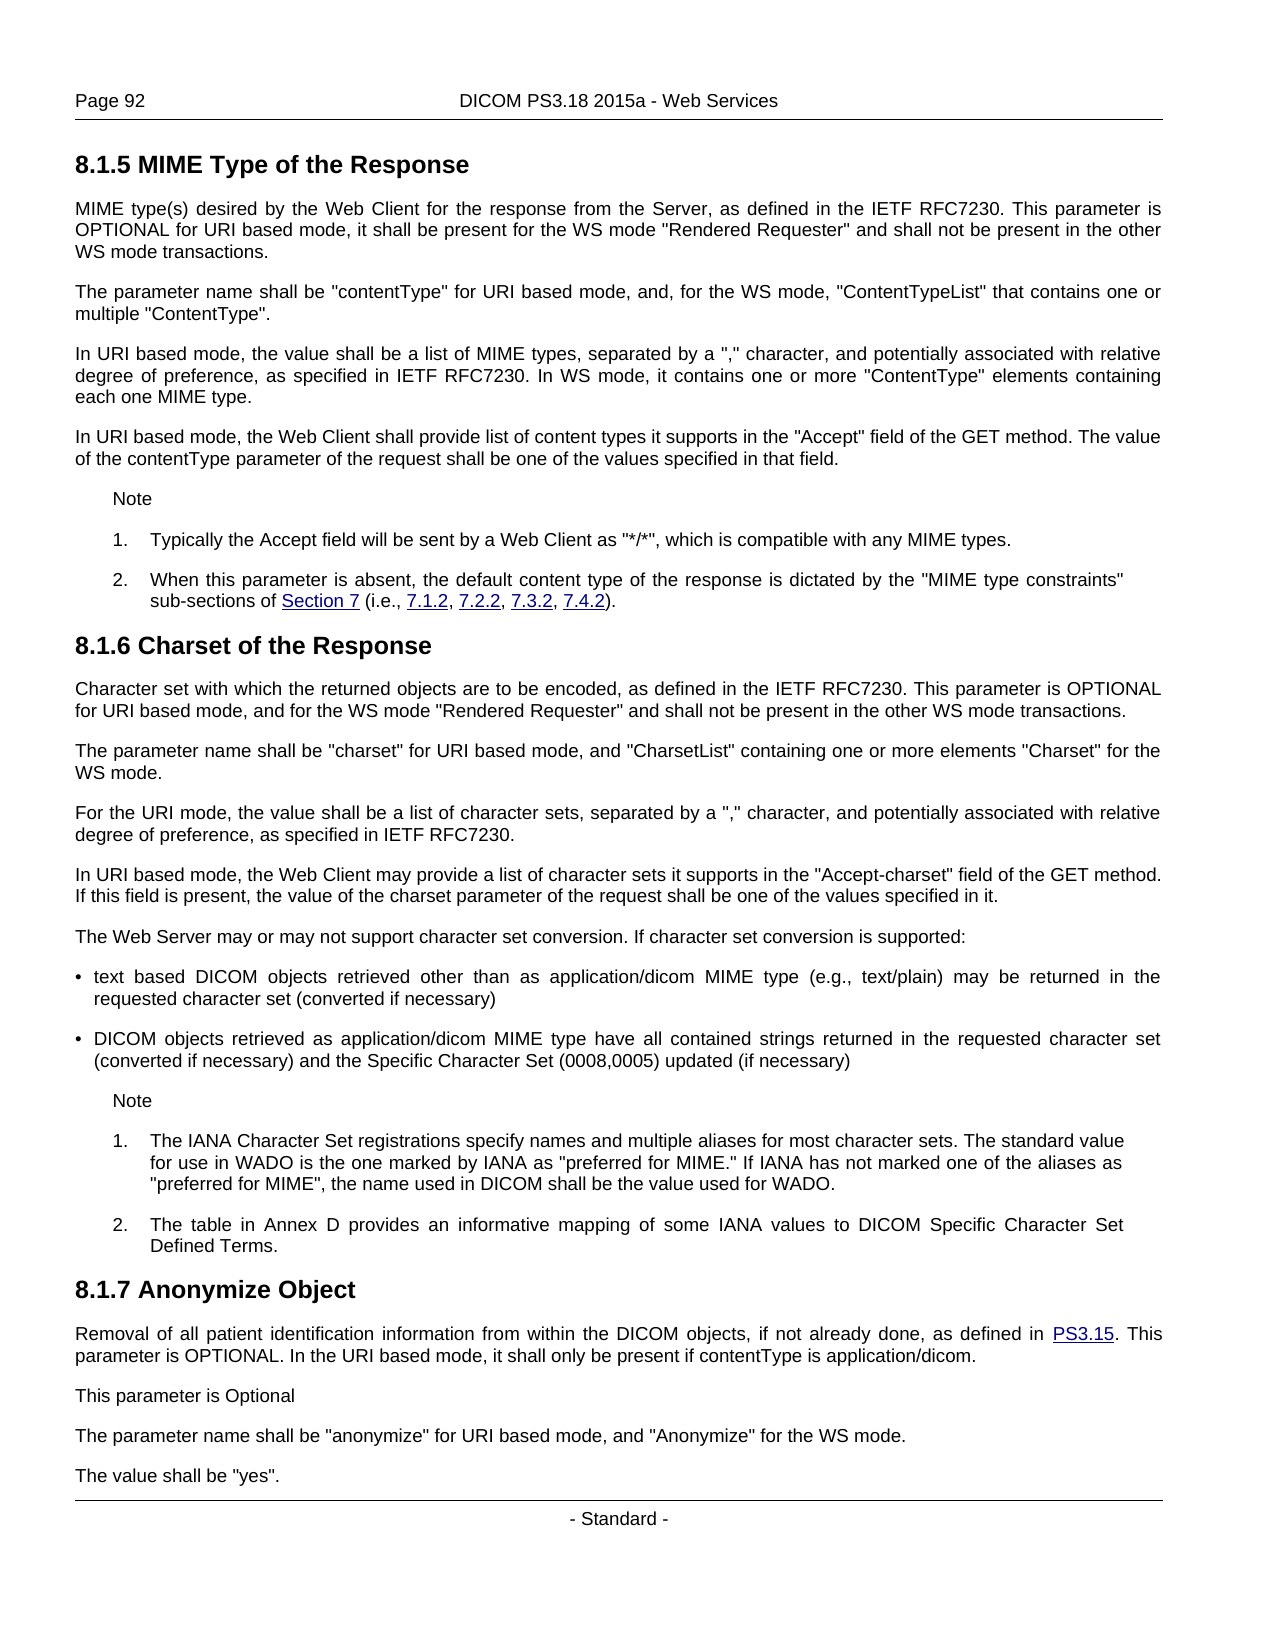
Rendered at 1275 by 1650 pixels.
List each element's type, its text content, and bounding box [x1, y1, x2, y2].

text For the URI mode, the value shall be a list of character sets, separated by a "," character, and potentially associated with relative degree of preference, as specified in IETF RFC7230. [75, 802, 1162, 845]
list The IANA Character Set registrations specify names and multiple aliases for most character sets. The standard value for use in WADO is the one marked by IANA as "preferred for MIME." If IANA has not marked one of the aliases as "preferred for MIME", the name used in DICOM shall be the value used for WADO. [112, 1130, 1125, 1195]
text The parameter name shall be "contentType" for URI based mode, and, for the WS mode, "ContentTypeList" that contains one or multiple "ContentType". [75, 281, 1162, 324]
text Note [112, 488, 1125, 510]
text In URI based mode, the value shall be a list of MIME types, separated by a "," character, and potentially associated with relative degree of preference, as specified in IETF RFC7230. In WS mode, it contains one or more "ContentType" elements containing each one MIME type. [75, 343, 1162, 407]
list The table in Annex D provides an informative mapping of some IANA values to DICOM Specific Character Set Defined Terms. [112, 1213, 1125, 1257]
list text based DICOM objects retrieved other than as application/dicom MIME type (e.g., text/plain) may be returned in the requested character set (converted if necessary) [75, 966, 1162, 1009]
text Character set with which the returned objects are to be encoded, as defined in the IETF RFC7230. This parameter is OPTIONAL for URI based mode, and for the WS mode "Rendered Requester" and shall not be present in the other WS mode transactions. [75, 678, 1162, 721]
list When this parameter is absent, the default content type of the response is dictated by the "MIME type constraints" sub-sections of Section 7 (i.e., 7.1.2, 7.2.2, 7.3.2, 7.4.2). [112, 569, 1125, 612]
text In URI based mode, the Web Client shall provide list of content types it supports in the "Accept" field of the GET method. The value of the contentType parameter of the request shall be one of the values specified in that field. [75, 426, 1162, 469]
text 8.1.5 MIME Type of the Response [75, 150, 1162, 179]
text This parameter is Optional [75, 1385, 1162, 1406]
text 8.1.7 Anonymize Object [75, 1275, 1162, 1304]
list DICOM objects retrieved as application/dicom MIME type have all contained strings returned in the requested character set (converted if necessary) and the Specific Character Set (0008,0005) updated (if necessary) [75, 1028, 1162, 1071]
text Note [112, 1090, 1125, 1111]
text Removal of all patient identification information from within the DICOM objects, if not already done, as defined in PS3.15. This parameter is OPTIONAL. In the URI based mode, it shall only be present if contentType is application/dicom. [75, 1323, 1162, 1366]
text 8.1.6 Charset of the Response [75, 631, 1162, 659]
text The Web Server may or may not support character set conversion. If character set conversion is supported: [75, 926, 1162, 947]
text The parameter name shall be "anonymize" for URI based mode, and "Anonymize" for the WS mode. [75, 1425, 1162, 1447]
text The parameter name shall be "charset" for URI based mode, and "CharsetList" containing one or more elements "Charset" for the WS mode. [75, 740, 1162, 783]
list Typically the Accept field will be sent by a Web Client as "*/*", which is compatible with any MIME types. [112, 528, 1125, 550]
text The value shall be "yes". [75, 1465, 1162, 1487]
text In URI based mode, the Web Client may provide a list of character sets it supports in the "Accept-charset" field of the GET method. If this field is present, the value of the charset parameter of the request shall be one of the values specified in it. [75, 864, 1162, 907]
text MIME type(s) desired by the Web Client for the response from the Server, as defined in the IETF RFC7230. This parameter is OPTIONAL for URI based mode, it shall be present for the WS mode "Rendered Requester" and shall not be present in the other WS mode transactions. [75, 197, 1162, 262]
